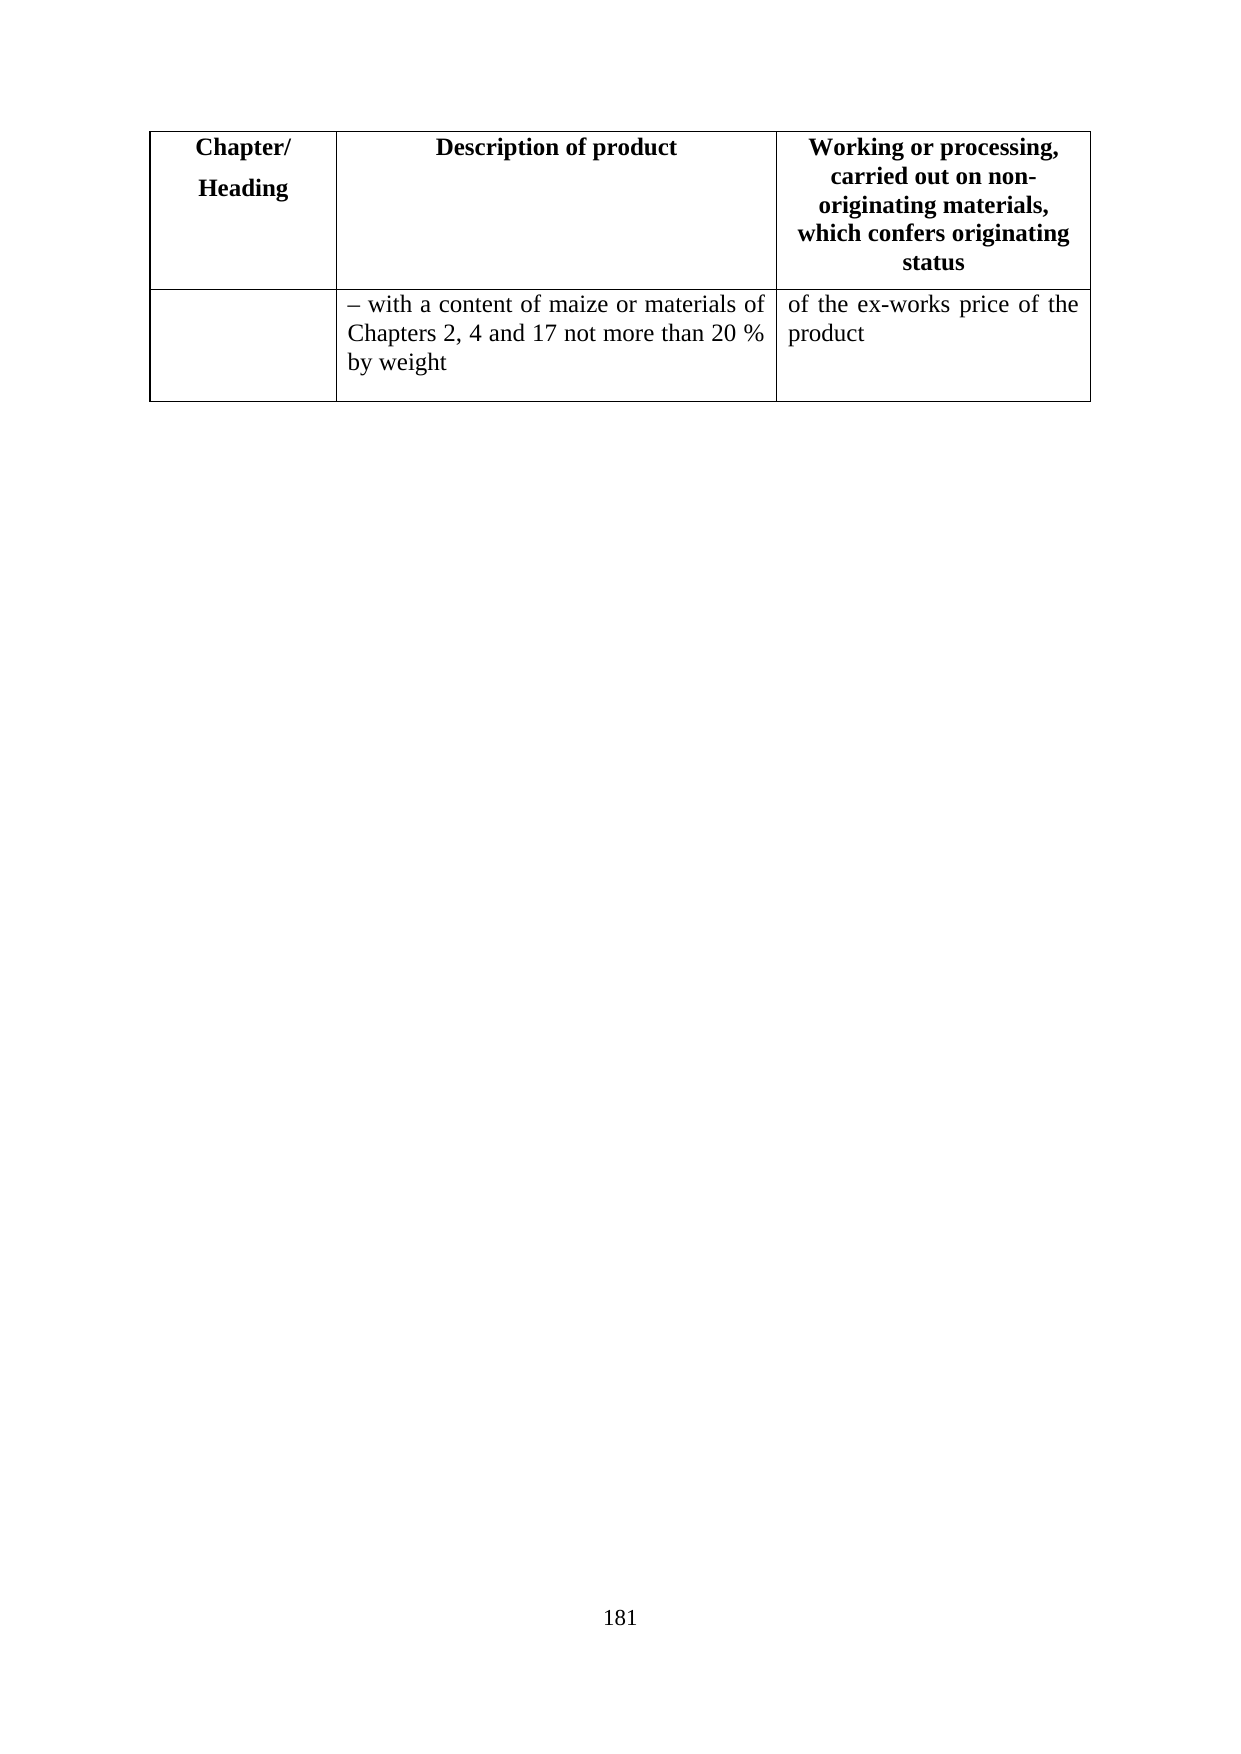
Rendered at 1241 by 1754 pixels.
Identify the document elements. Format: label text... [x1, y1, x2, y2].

table_header Working or processing, carried out on non-originating materials, which confers originating status [777, 132, 1090, 288]
table_cell of the ex-works price of the product [777, 290, 1090, 401]
table_header Chapter/ Heading [151, 132, 336, 288]
table_header Description of product [337, 132, 776, 288]
table_cell [151, 290, 336, 401]
table_cell – with a content of maize or materials of Chapters 2, 4 and 17 not more than 20 % by weight [337, 290, 776, 401]
